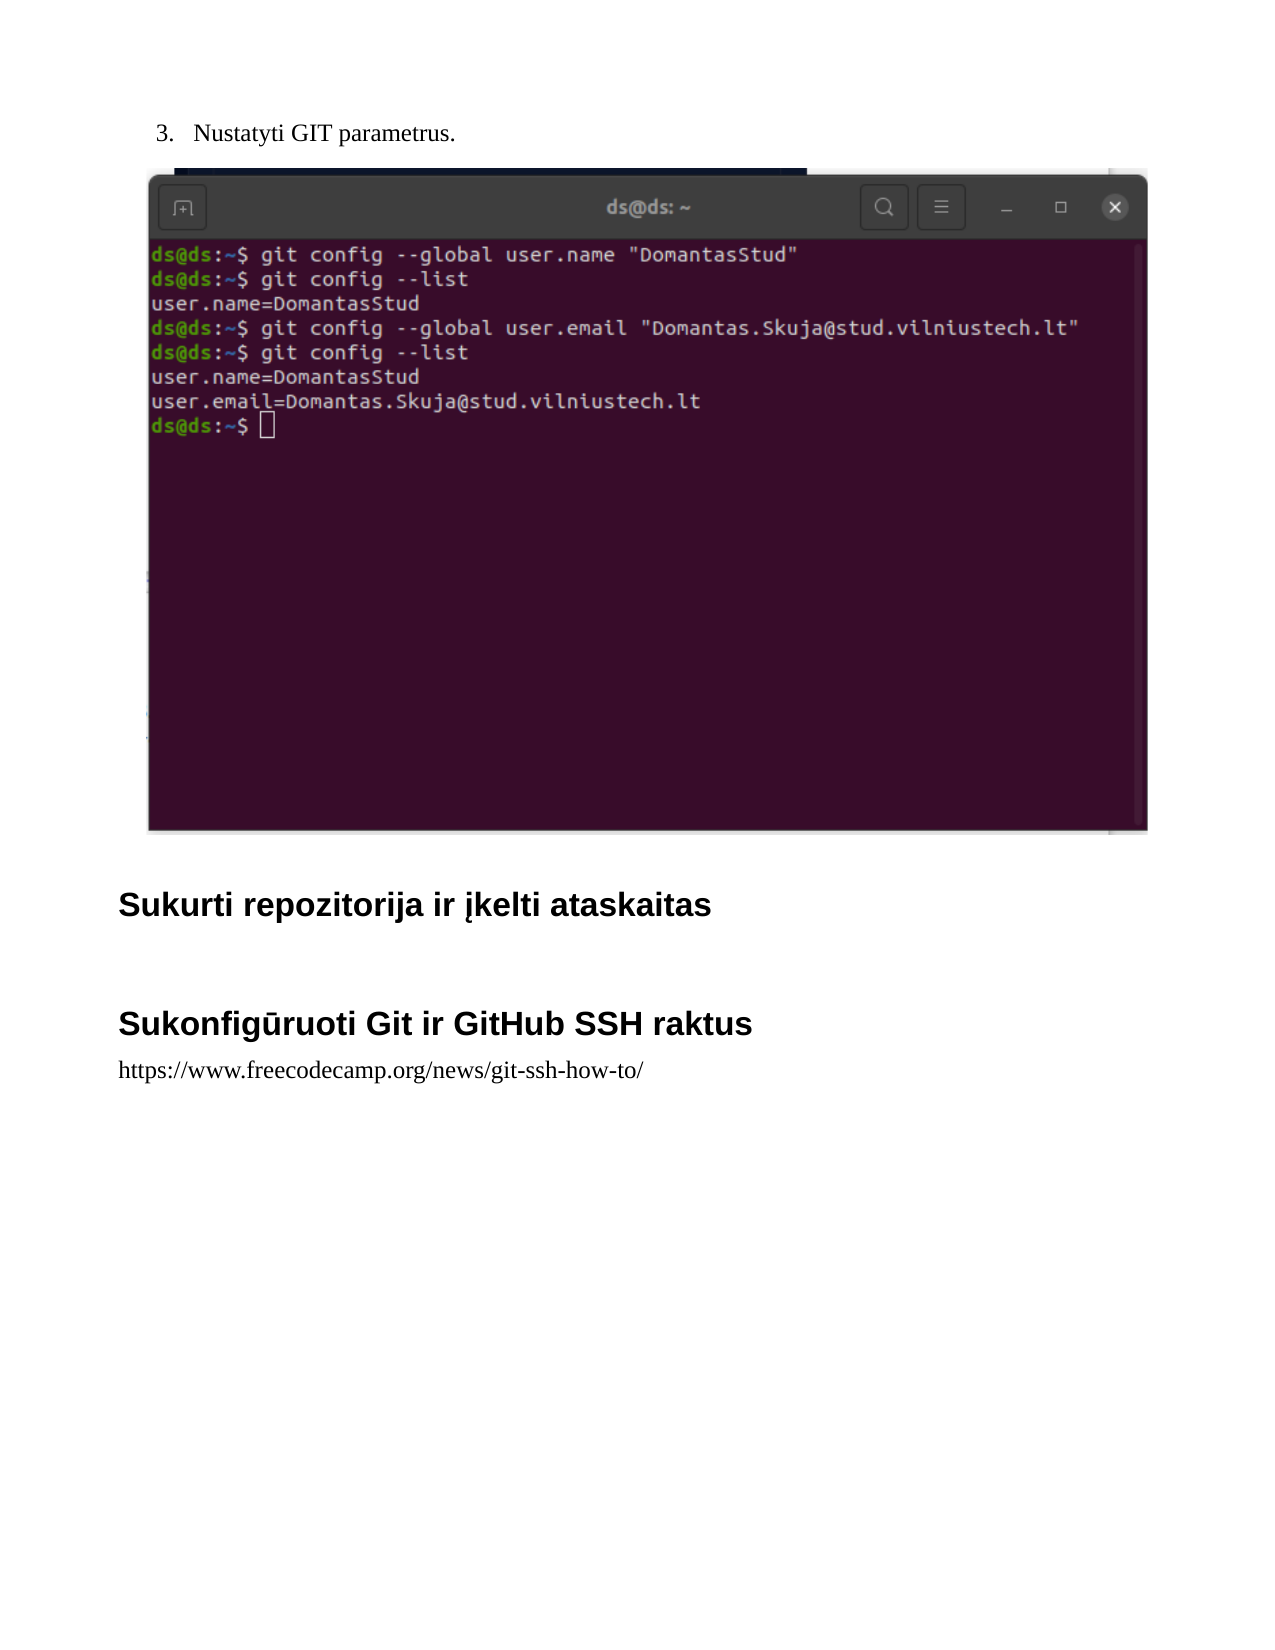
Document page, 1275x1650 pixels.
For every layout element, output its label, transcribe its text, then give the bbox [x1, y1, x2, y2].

list Nustatyti GIT parametrus. [156, 118, 1157, 147]
picture [146, 168, 1148, 835]
subtitle Sukurti repozitorija ir įkelti ataskaitas [118, 884, 1157, 923]
text https://www.freecodecamp.org/news/git-ssh-how-to/ [118, 1055, 1157, 1084]
subtitle Sukonfigūruoti Git ir GitHub SSH raktus [118, 1004, 1157, 1043]
